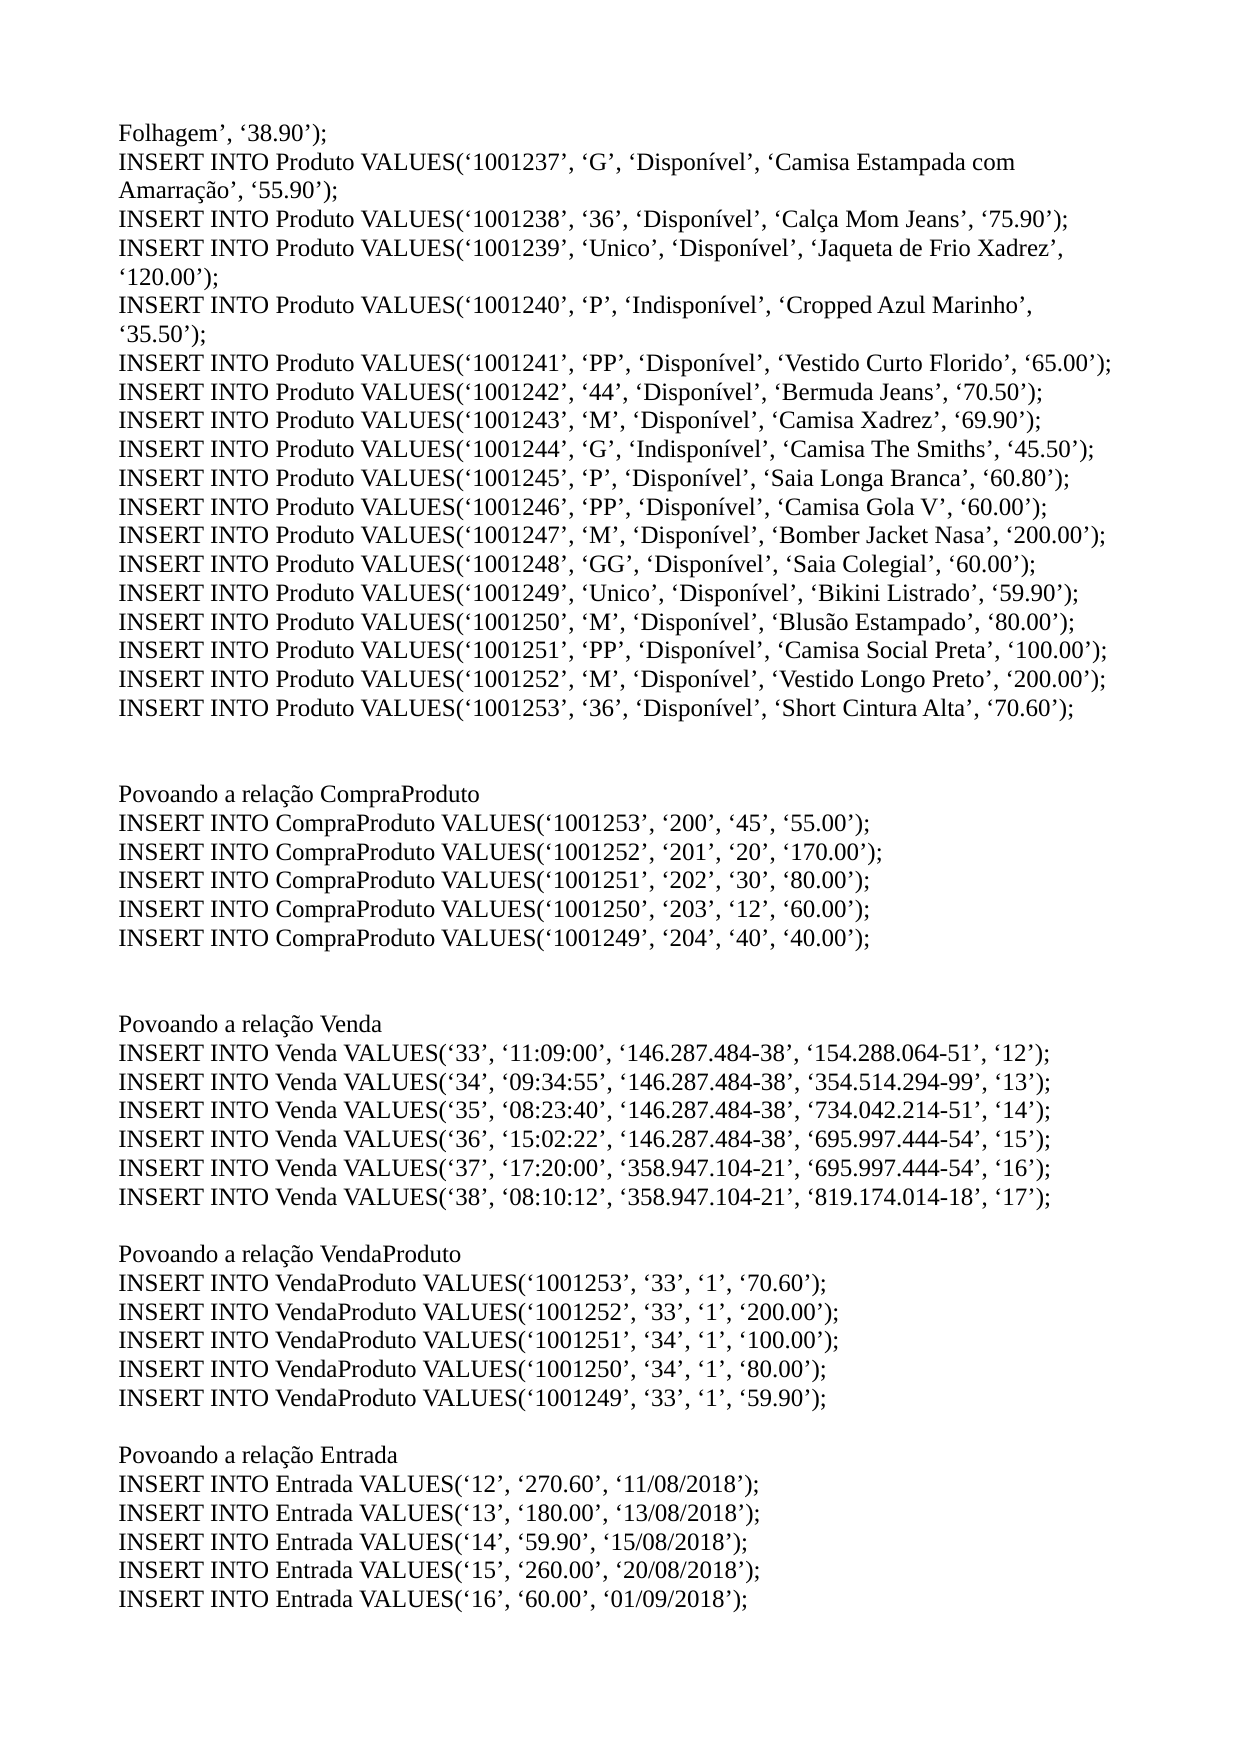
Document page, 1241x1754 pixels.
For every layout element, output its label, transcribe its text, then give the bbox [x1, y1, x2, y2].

text INSERT INTO Produto VALUES(‘1001248’, ‘GG’, ‘Disponível’, ‘Saia Colegial’, ‘60.00’); [118, 549, 1122, 578]
text INSERT INTO Produto VALUES(‘1001252’, ‘M’, ‘Disponível’, ‘Vestido Longo Preto’, ‘200.00’); [118, 664, 1122, 693]
text INSERT INTO Entrada VALUES(‘14’, ‘59.90’, ‘15/08/2018’); [118, 1527, 1122, 1556]
text INSERT INTO VendaProduto VALUES(‘1001250’, ‘34’, ‘1’, ‘80.00’); [118, 1354, 1122, 1383]
text INSERT INTO Produto VALUES(‘1001245’, ‘P’, ‘Disponível’, ‘Saia Longa Branca’, ‘60.80’); [118, 463, 1122, 492]
text INSERT INTO Produto VALUES(‘1001237’, ‘G’, ‘Disponível’, ‘Camisa Estampada com Amarração’, ‘55.90’); [118, 147, 1122, 204]
text INSERT INTO Produto VALUES(‘1001249’, ‘Unico’, ‘Disponível’, ‘Bikini Listrado’, ‘59.90’); [118, 578, 1122, 607]
text INSERT INTO Produto VALUES(‘1001241’, ‘PP’, ‘Disponível’, ‘Vestido Curto Florido’, ‘65.00’); [118, 348, 1122, 377]
text INSERT INTO Entrada VALUES(‘15’, ‘260.00’, ‘20/08/2018’); [118, 1556, 1122, 1584]
text INSERT INTO Produto VALUES(‘1001238’, ‘36’, ‘Disponível’, ‘Calça Mom Jeans’, ‘75.90’); [118, 204, 1122, 233]
text INSERT INTO Produto VALUES(‘1001243’, ‘M’, ‘Disponível’, ‘Camisa Xadrez’, ‘69.90’); [118, 406, 1122, 434]
text INSERT INTO CompraProduto VALUES(‘1001253’, ‘200’, ‘45’, ‘55.00’); [118, 808, 1122, 837]
text INSERT INTO Produto VALUES(‘1001246’, ‘PP’, ‘Disponível’, ‘Camisa Gola V’, ‘60.00’); [118, 492, 1122, 521]
text INSERT INTO Produto VALUES(‘1001251’, ‘PP’, ‘Disponível’, ‘Camisa Social Preta’, ‘100.00’); [118, 636, 1122, 664]
text Povoando a relação Venda [118, 1009, 1122, 1038]
text INSERT INTO Venda VALUES(‘35’, ‘08:23:40’, ‘146.287.484-38’, ‘734.042.214-51’, ‘14’); [118, 1096, 1122, 1124]
text INSERT INTO Produto VALUES(‘1001247’, ‘M’, ‘Disponível’, ‘Bomber Jacket Nasa’, ‘200.00’); [118, 521, 1122, 549]
text INSERT INTO Produto VALUES(‘1001242’, ‘44’, ‘Disponível’, ‘Bermuda Jeans’, ‘70.50’); [118, 377, 1122, 406]
text INSERT INTO Entrada VALUES(‘16’, ‘60.00’, ‘01/09/2018’); [118, 1584, 1122, 1613]
text INSERT INTO CompraProduto VALUES(‘1001251’, ‘202’, ‘30’, ‘80.00’); [118, 866, 1122, 894]
text INSERT INTO Venda VALUES(‘37’, ‘17:20:00’, ‘358.947.104-21’, ‘695.997.444-54’, ‘16’); [118, 1153, 1122, 1182]
text INSERT INTO CompraProduto VALUES(‘1001249’, ‘204’, ‘40’, ‘40.00’); [118, 923, 1122, 952]
text INSERT INTO Produto VALUES(‘1001253’, ‘36’, ‘Disponível’, ‘Short Cintura Alta’, ‘70.60’); [118, 693, 1122, 722]
text INSERT INTO Venda VALUES(‘36’, ‘15:02:22’, ‘146.287.484-38’, ‘695.997.444-54’, ‘15’); [118, 1124, 1122, 1153]
text INSERT INTO Produto VALUES(‘1001244’, ‘G’, ‘Indisponível’, ‘Camisa The Smiths’, ‘45.50’); [118, 434, 1122, 463]
text INSERT INTO Produto VALUES(‘1001250’, ‘M’, ‘Disponível’, ‘Blusão Estampado’, ‘80.00’); [118, 607, 1122, 636]
text INSERT INTO Venda VALUES(‘33’, ‘11:09:00’, ‘146.287.484-38’, ‘154.288.064-51’, ‘12’); [118, 1038, 1122, 1067]
text INSERT INTO Produto VALUES(‘1001239’, ‘Unico’, ‘Disponível’, ‘Jaqueta de Frio Xadrez’, ‘120.00’); [118, 233, 1122, 291]
text INSERT INTO Entrada VALUES(‘13’, ‘180.00’, ‘13/08/2018’); [118, 1498, 1122, 1527]
text Folhagem’, ‘38.90’); [118, 118, 1122, 147]
text INSERT INTO VendaProduto VALUES(‘1001251’, ‘34’, ‘1’, ‘100.00’); [118, 1326, 1122, 1354]
text INSERT INTO VendaProduto VALUES(‘1001252’, ‘33’, ‘1’, ‘200.00’); [118, 1297, 1122, 1326]
text Povoando a relação VendaProduto [118, 1239, 1122, 1268]
text INSERT INTO CompraProduto VALUES(‘1001252’, ‘201’, ‘20’, ‘170.00’); [118, 837, 1122, 866]
text INSERT INTO Produto VALUES(‘1001240’, ‘P’, ‘Indisponível’, ‘Cropped Azul Marinho’, ‘35.50’); [118, 291, 1122, 348]
text INSERT INTO Venda VALUES(‘38’, ‘08:10:12’, ‘358.947.104-21’, ‘819.174.014-18’, ‘17’); [118, 1182, 1122, 1211]
text INSERT INTO VendaProduto VALUES(‘1001253’, ‘33’, ‘1’, ‘70.60’); [118, 1268, 1122, 1297]
text INSERT INTO Venda VALUES(‘34’, ‘09:34:55’, ‘146.287.484-38’, ‘354.514.294-99’, ‘13’); [118, 1067, 1122, 1096]
text Povoando a relação Entrada [118, 1441, 1122, 1469]
text INSERT INTO VendaProduto VALUES(‘1001249’, ‘33’, ‘1’, ‘59.90’); [118, 1383, 1122, 1412]
text Povoando a relação CompraProduto [118, 779, 1122, 808]
text INSERT INTO Entrada VALUES(‘12’, ‘270.60’, ‘11/08/2018’); [118, 1469, 1122, 1498]
text INSERT INTO CompraProduto VALUES(‘1001250’, ‘203’, ‘12’, ‘60.00’); [118, 894, 1122, 923]
